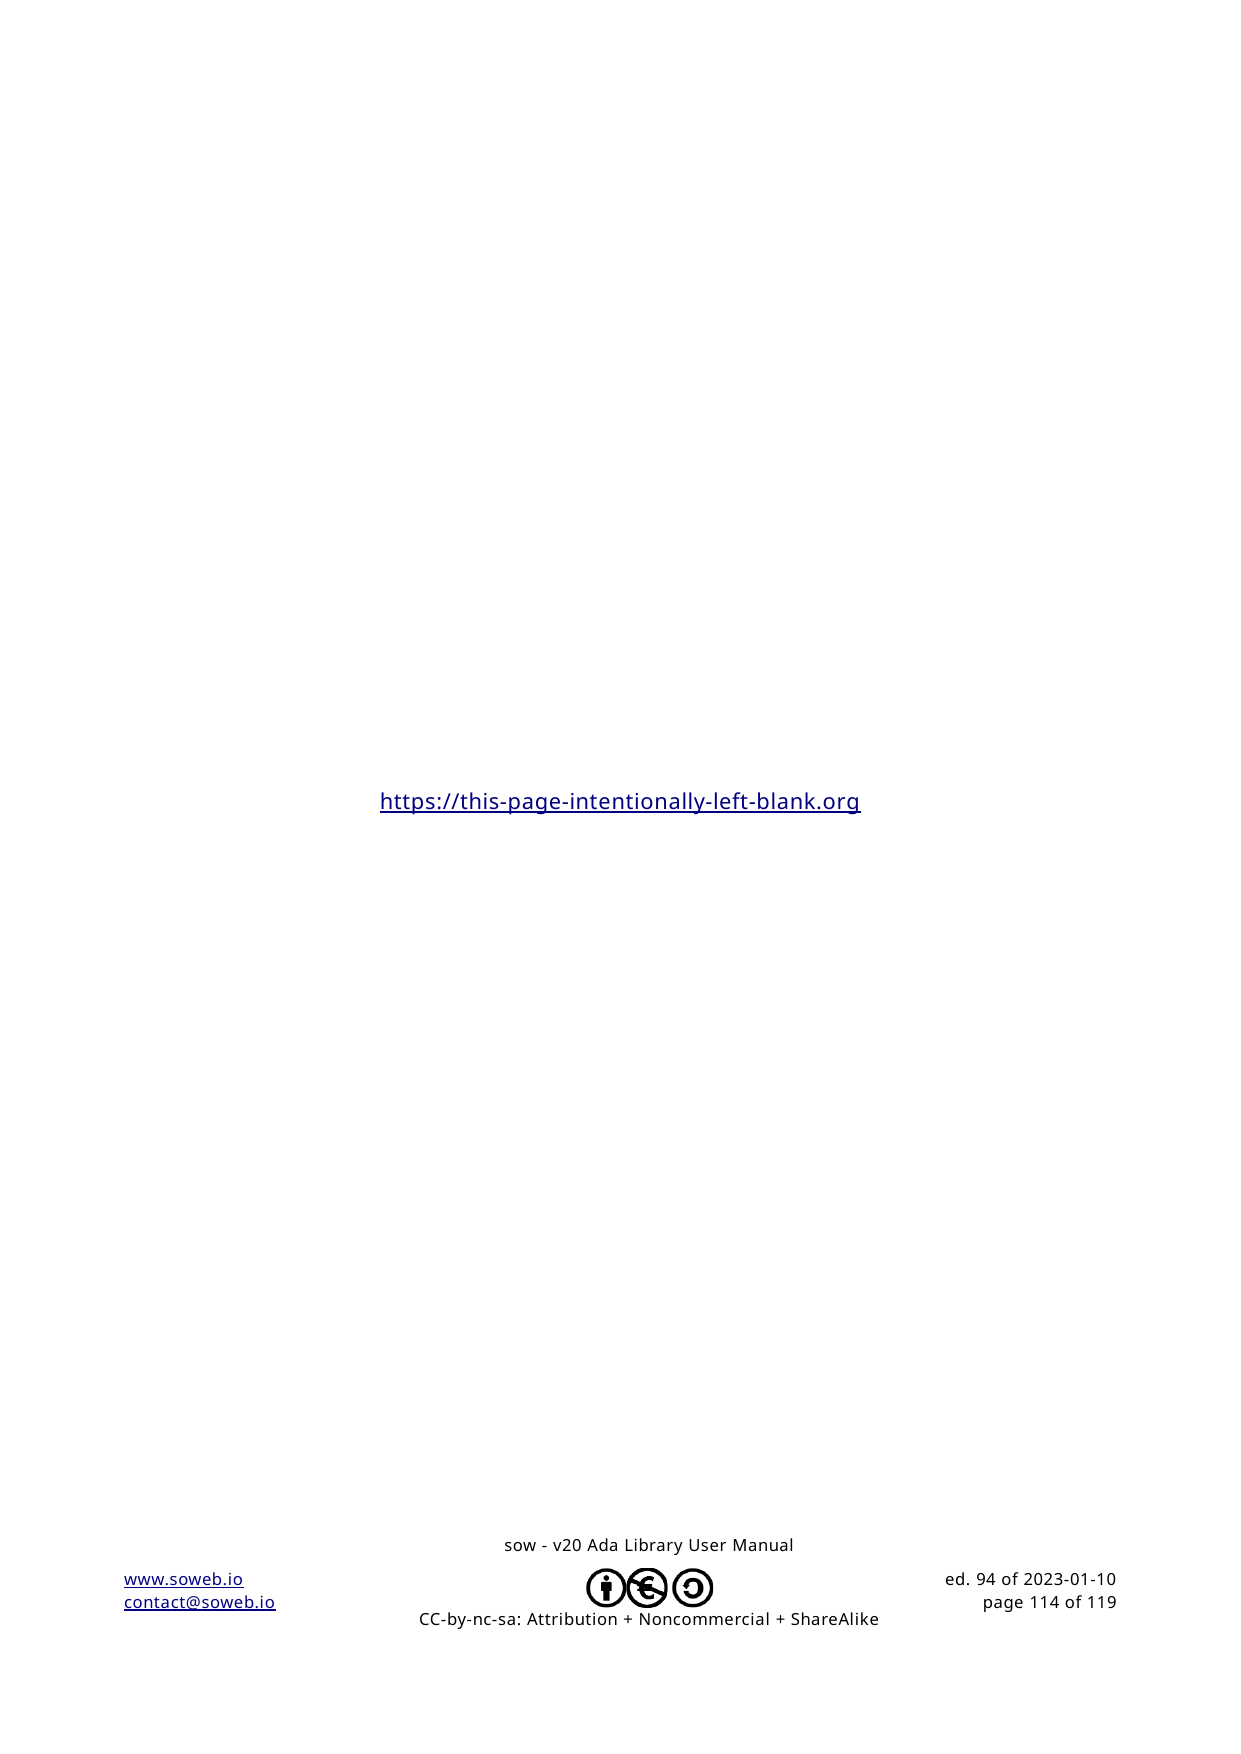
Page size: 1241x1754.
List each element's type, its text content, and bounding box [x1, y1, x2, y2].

picture [672, 1568, 714, 1608]
picture [585, 1568, 668, 1608]
text https://this-page-intentionally-left-blank.org [233, 786, 1007, 816]
